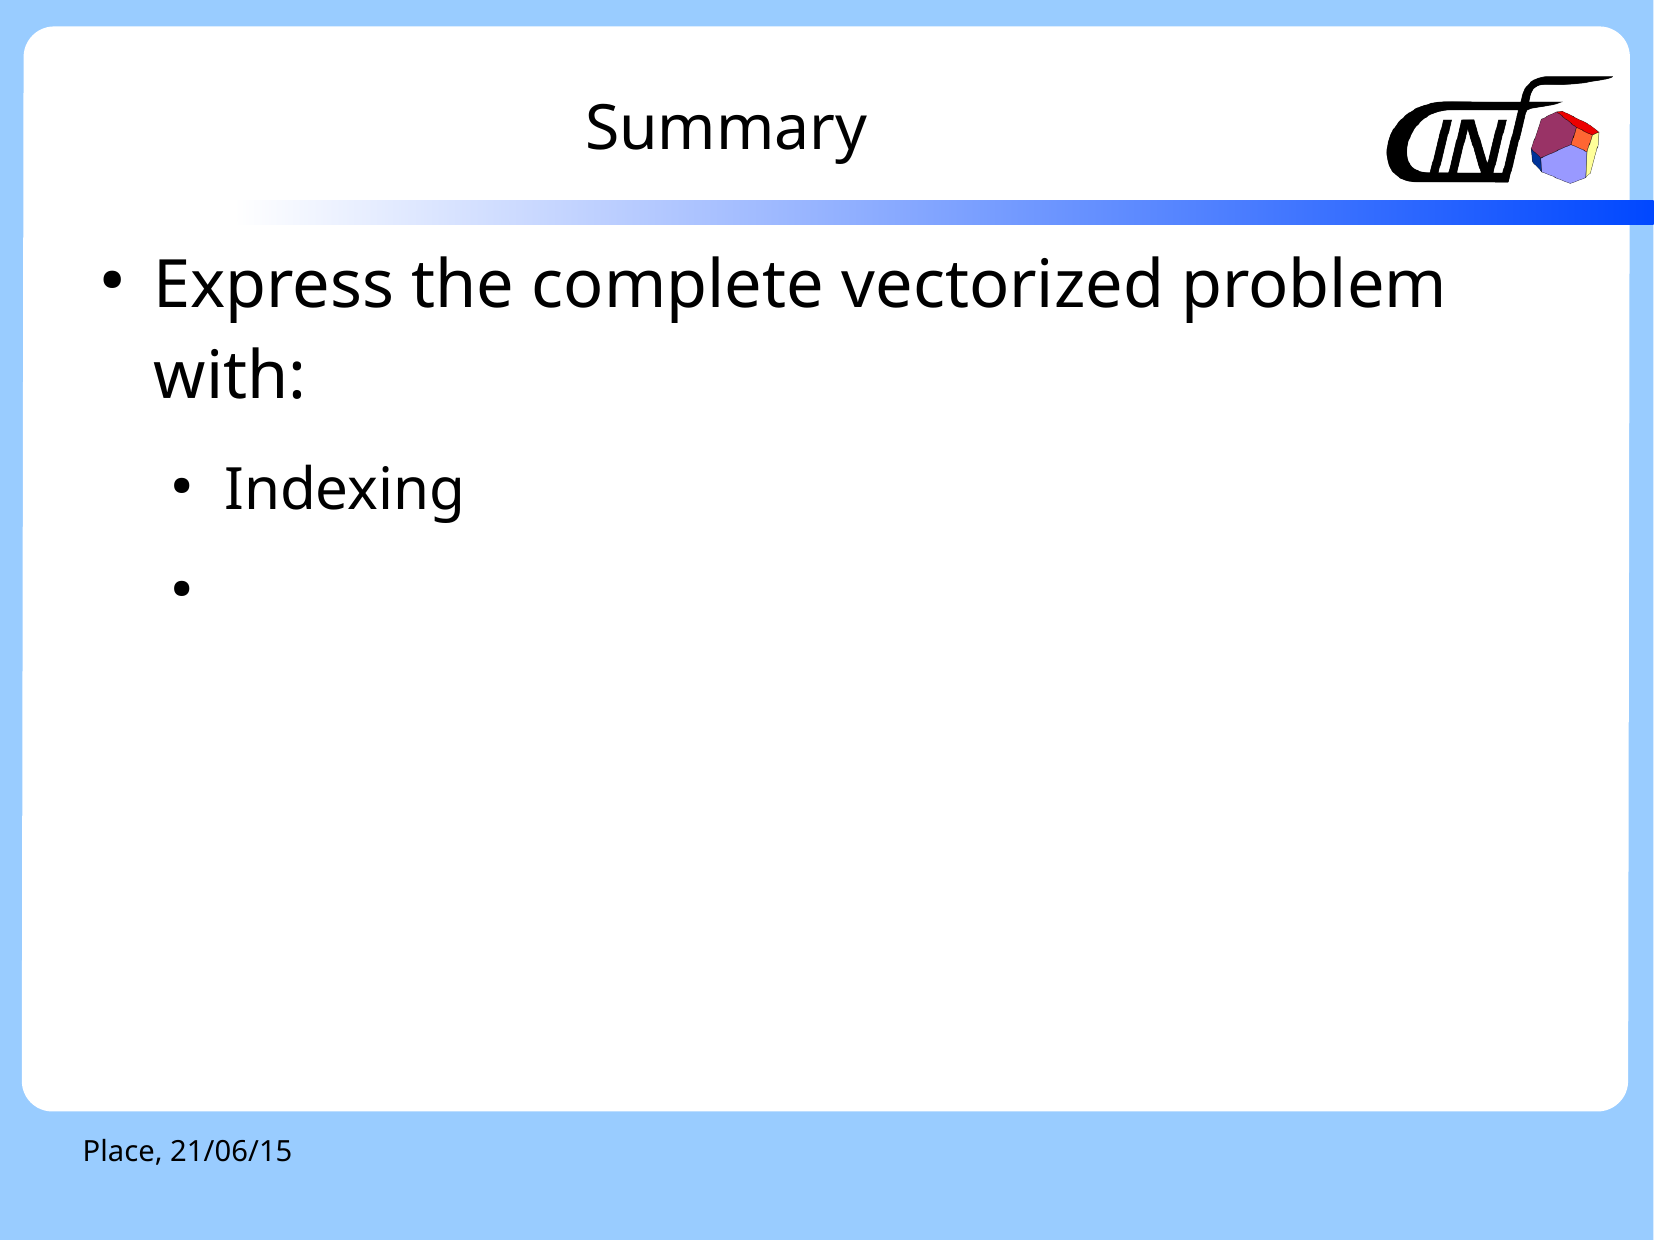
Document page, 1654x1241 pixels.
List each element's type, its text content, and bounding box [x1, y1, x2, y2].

picture [1386, 76, 1613, 184]
title Summary [82, 49, 1371, 201]
list Express the complete vectorized problem with: Indexing [82, 236, 1583, 1055]
